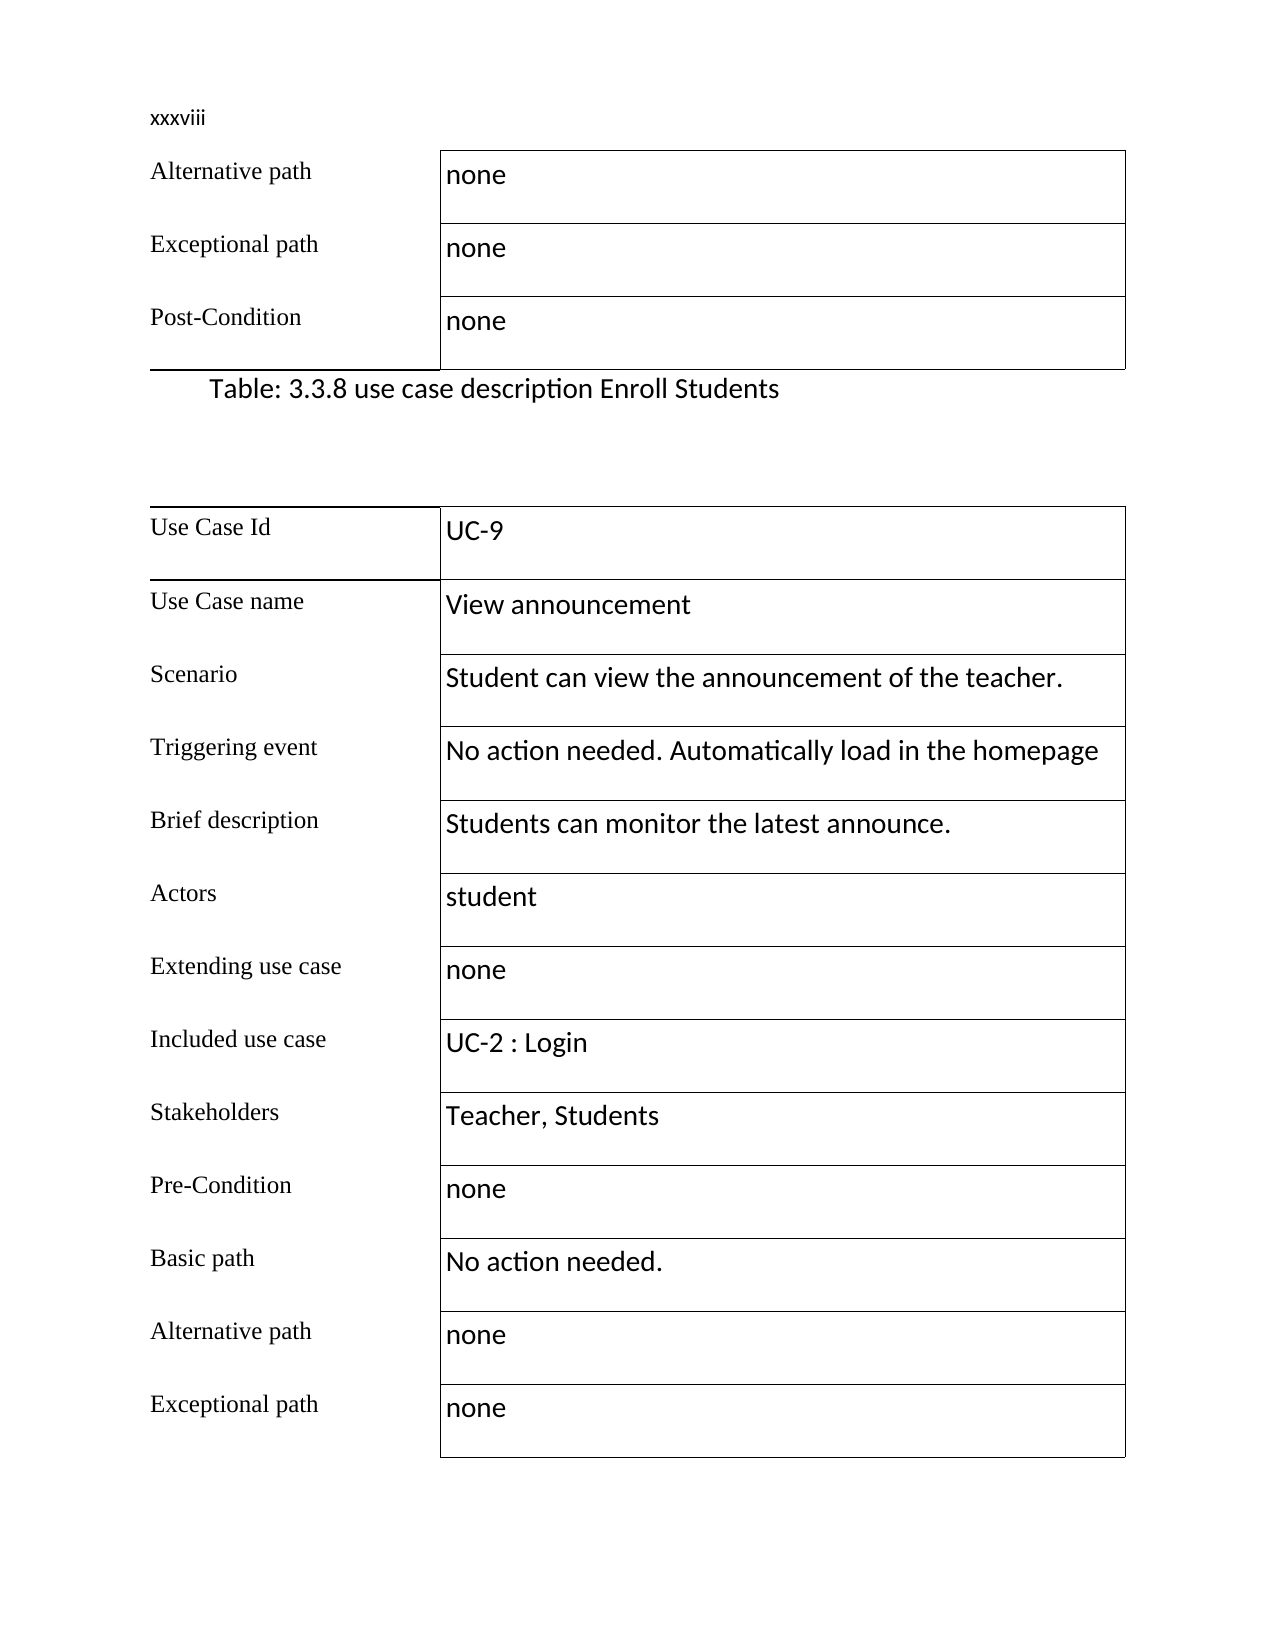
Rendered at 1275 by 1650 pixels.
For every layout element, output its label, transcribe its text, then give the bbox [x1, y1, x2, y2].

table_header UC-9 [441, 507, 1125, 579]
table_cell Exceptional path [150, 223, 440, 296]
text Table: 3.3.8 use case description Enroll Students [150, 371, 1125, 406]
table_cell Alternative path [150, 1311, 440, 1384]
table_cell none [441, 151, 1125, 223]
table_cell UC-2 : Login [441, 1020, 1125, 1092]
table_cell none [441, 1166, 1125, 1238]
table_cell none [441, 1385, 1125, 1457]
table_cell Included use case [150, 1019, 440, 1092]
table_cell Students can monitor the latest announce. [441, 801, 1125, 872]
table_cell Post-Condition [150, 296, 440, 369]
table_cell student [441, 874, 1125, 946]
table_cell Alternative path [150, 150, 440, 223]
table_cell Use Case name [150, 581, 440, 653]
table_cell none [441, 947, 1125, 1018]
table_cell Stakeholders [150, 1092, 440, 1164]
table_cell none [441, 1312, 1125, 1384]
table_cell Actors [150, 873, 440, 946]
table_header Use Case Id [150, 508, 440, 579]
table_cell none [441, 297, 1125, 369]
table_cell none [441, 224, 1125, 296]
table_cell Extending use case [150, 946, 440, 1018]
table_cell Pre-Condition [150, 1165, 440, 1238]
table_cell Basic path [150, 1238, 440, 1311]
table_cell No action needed. Automatically load in the homepage [441, 727, 1125, 799]
table_cell Student can view the announcement of the teacher. [441, 655, 1125, 726]
table_cell View announcement [441, 580, 1125, 653]
table_cell Exceptional path [150, 1384, 440, 1457]
table_cell Scenario [150, 654, 440, 726]
table_cell Teacher, Students [441, 1093, 1125, 1164]
table_cell Triggering event [150, 726, 440, 799]
table_cell Brief description [150, 800, 440, 872]
table_cell No action needed. [441, 1239, 1125, 1311]
